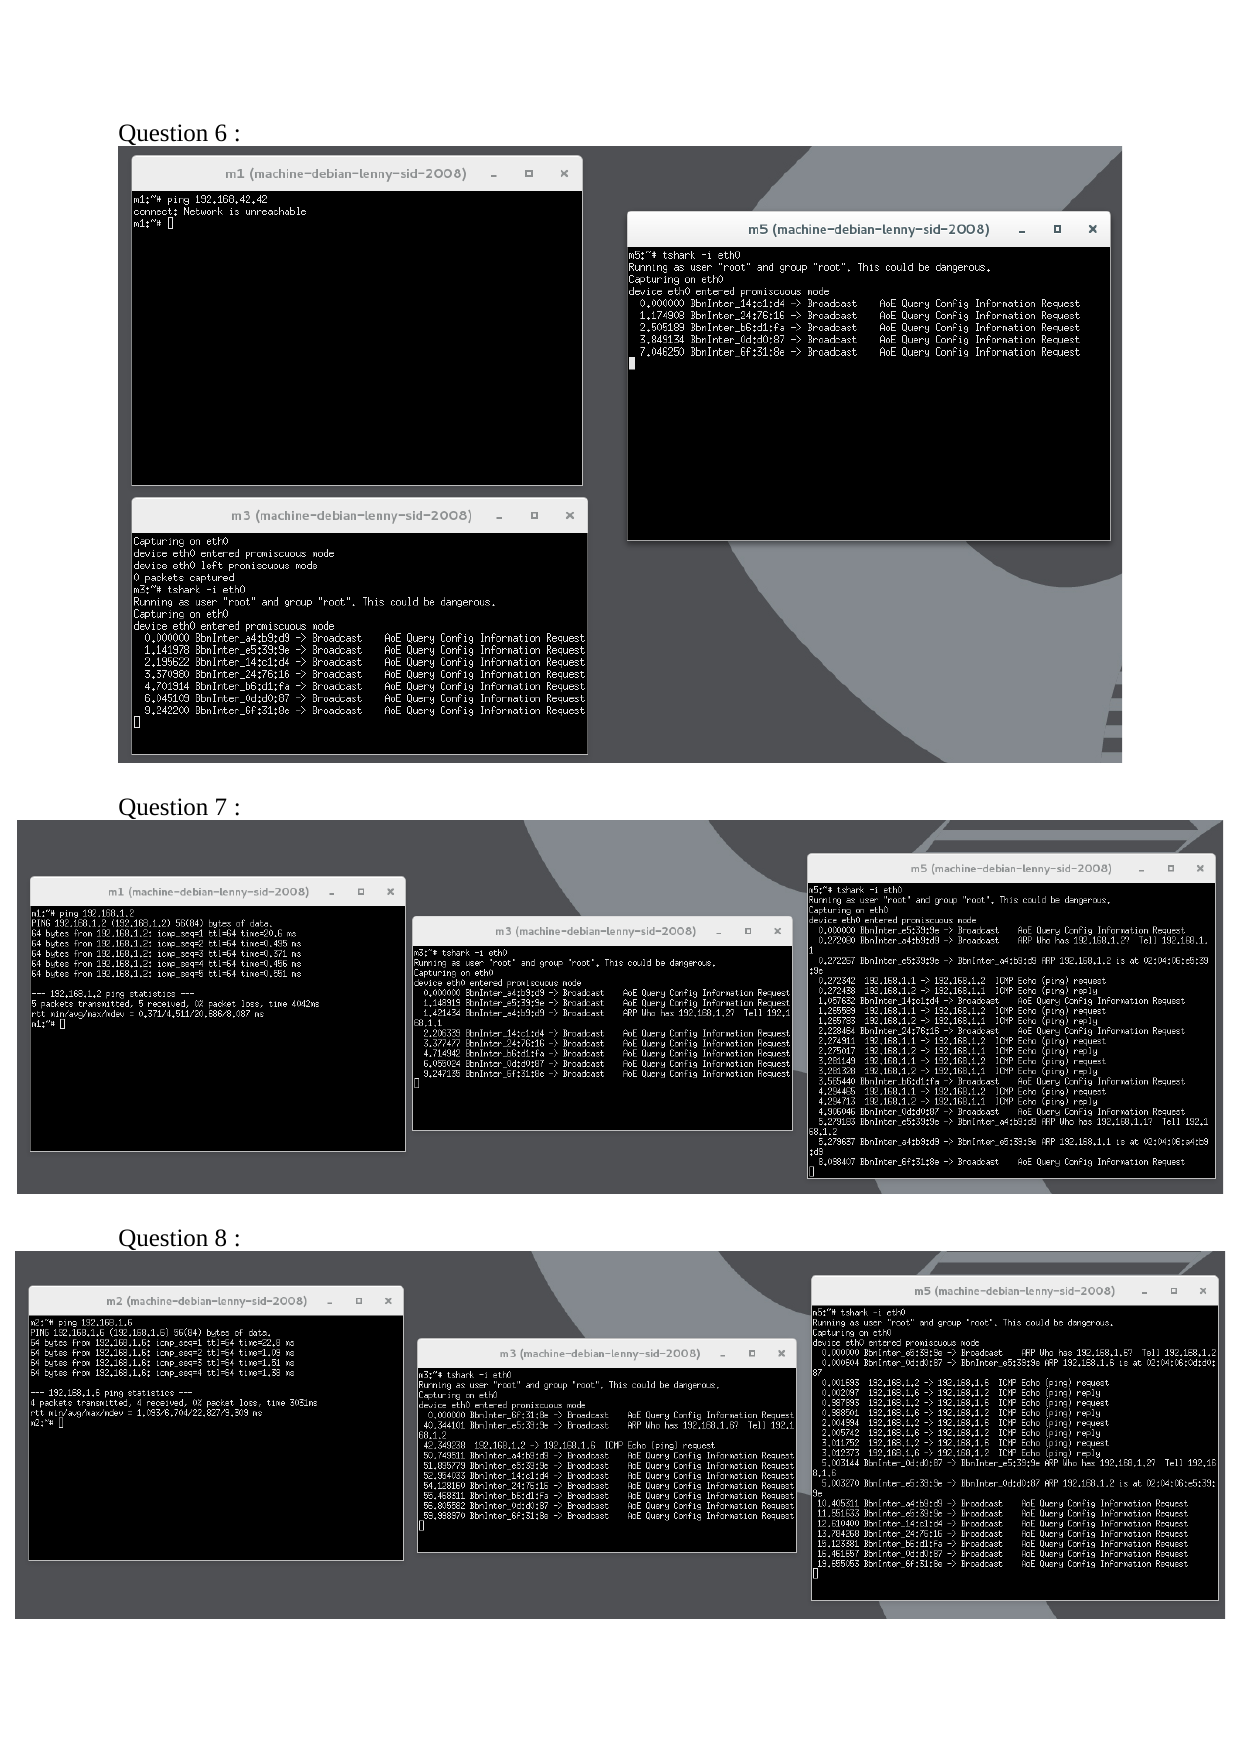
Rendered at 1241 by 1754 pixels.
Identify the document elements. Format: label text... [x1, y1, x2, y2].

text Question 7 : [118, 792, 1122, 820]
text Question 8 : [118, 1223, 1122, 1251]
text Question 6 : [118, 118, 1122, 146]
picture [17, 820, 1224, 1194]
picture [118, 146, 1123, 763]
picture [15, 1251, 1226, 1619]
